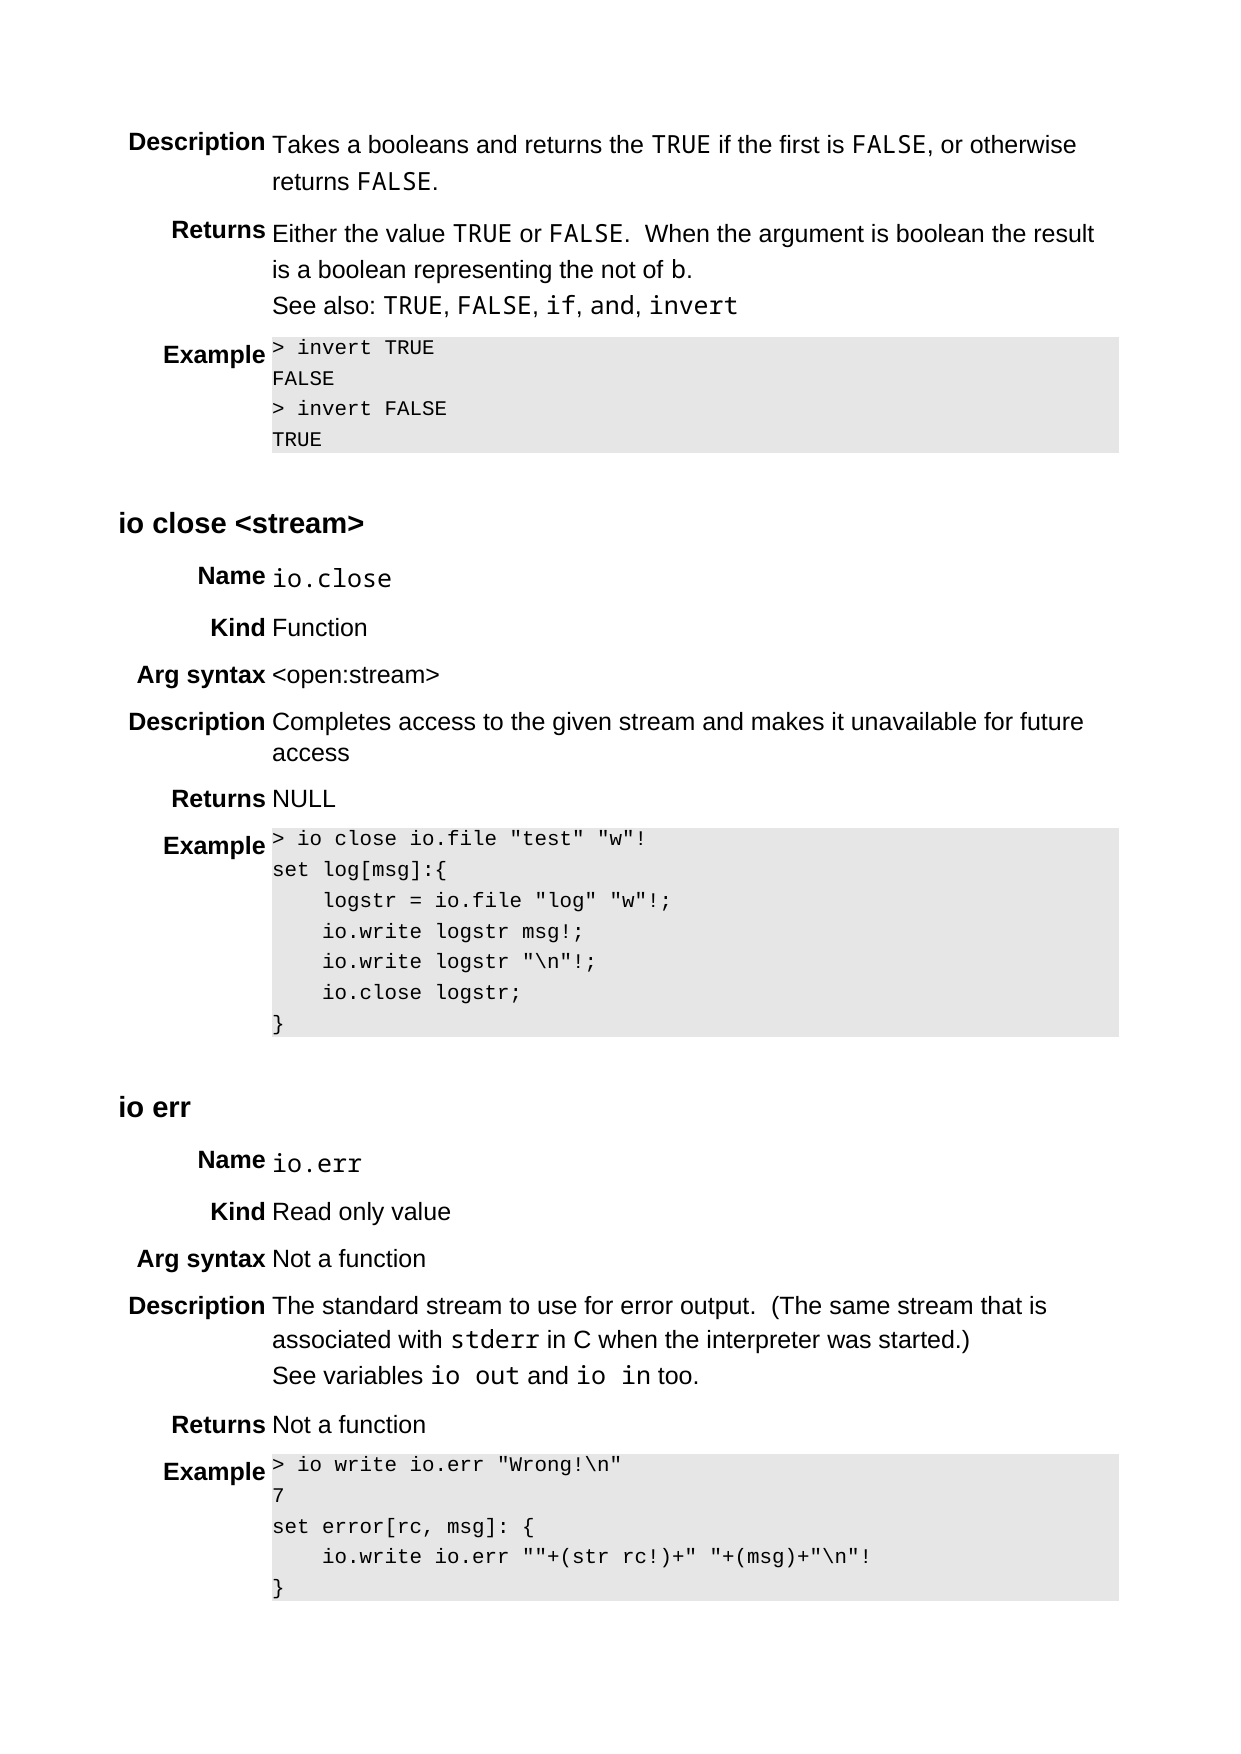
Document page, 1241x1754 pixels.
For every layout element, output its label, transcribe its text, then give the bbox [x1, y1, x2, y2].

table_header io.close [269, 552, 1122, 604]
table_cell Takes a booleans and returns the TRUE if the first is FALSE, or otherwise returns FALSE. [269, 118, 1122, 206]
table_cell Description [118, 698, 269, 775]
table_cell Either the value TRUE or FALSE. When the argument is boolean the result is a boolean representing the not of b. See also: TRUE, FALSE, if, and, invert [269, 206, 1122, 331]
table_cell Kind [118, 604, 269, 651]
table_cell Kind [118, 1188, 269, 1235]
table_cell Not a function [269, 1235, 1122, 1282]
table_cell The standard stream to use for error output. (The same stream that is associated with stderr in C when the interpreter was started.) See variables io out and io in too. [269, 1282, 1122, 1401]
table_cell Example [118, 822, 269, 1043]
table_cell Example [118, 331, 269, 459]
table_cell > io close io.file "test" "w"! set log[msg]:{ logstr = io.file "log" "w"!; io.write logstr msg!; io.write logstr "\n"!; io.close logstr; } [269, 822, 1122, 1043]
table_cell Arg syntax [118, 651, 269, 698]
table_header Name [118, 552, 269, 604]
table_cell > io write io.err "Wrong!\n" 7 set error[rc, msg]: { io.write io.err ""+(str rc!)+" "+(msg)+"\n"! } [269, 1448, 1122, 1607]
table_cell Completes access to the given stream and makes it unavailable for future access [269, 698, 1122, 775]
table_cell Returns [118, 1401, 269, 1448]
table_cell Returns [118, 775, 269, 822]
table_cell > invert TRUE FALSE > invert FALSE TRUE [269, 331, 1122, 459]
table_cell Read only value [269, 1188, 1122, 1235]
table_cell Example [118, 1448, 269, 1607]
table_cell Function [269, 604, 1122, 651]
table_cell Arg syntax [118, 1235, 269, 1282]
table_cell Not a function [269, 1401, 1122, 1448]
subtitle io err [118, 1090, 1122, 1124]
table_cell Description [118, 1282, 269, 1401]
table_cell Returns [118, 206, 269, 331]
subtitle io close <stream> [118, 506, 1122, 540]
table_header Name [118, 1136, 269, 1188]
table_cell NULL [269, 775, 1122, 822]
table_header io.err [269, 1136, 1122, 1188]
table_cell <open:stream> [269, 651, 1122, 698]
table_cell Description [118, 118, 269, 206]
